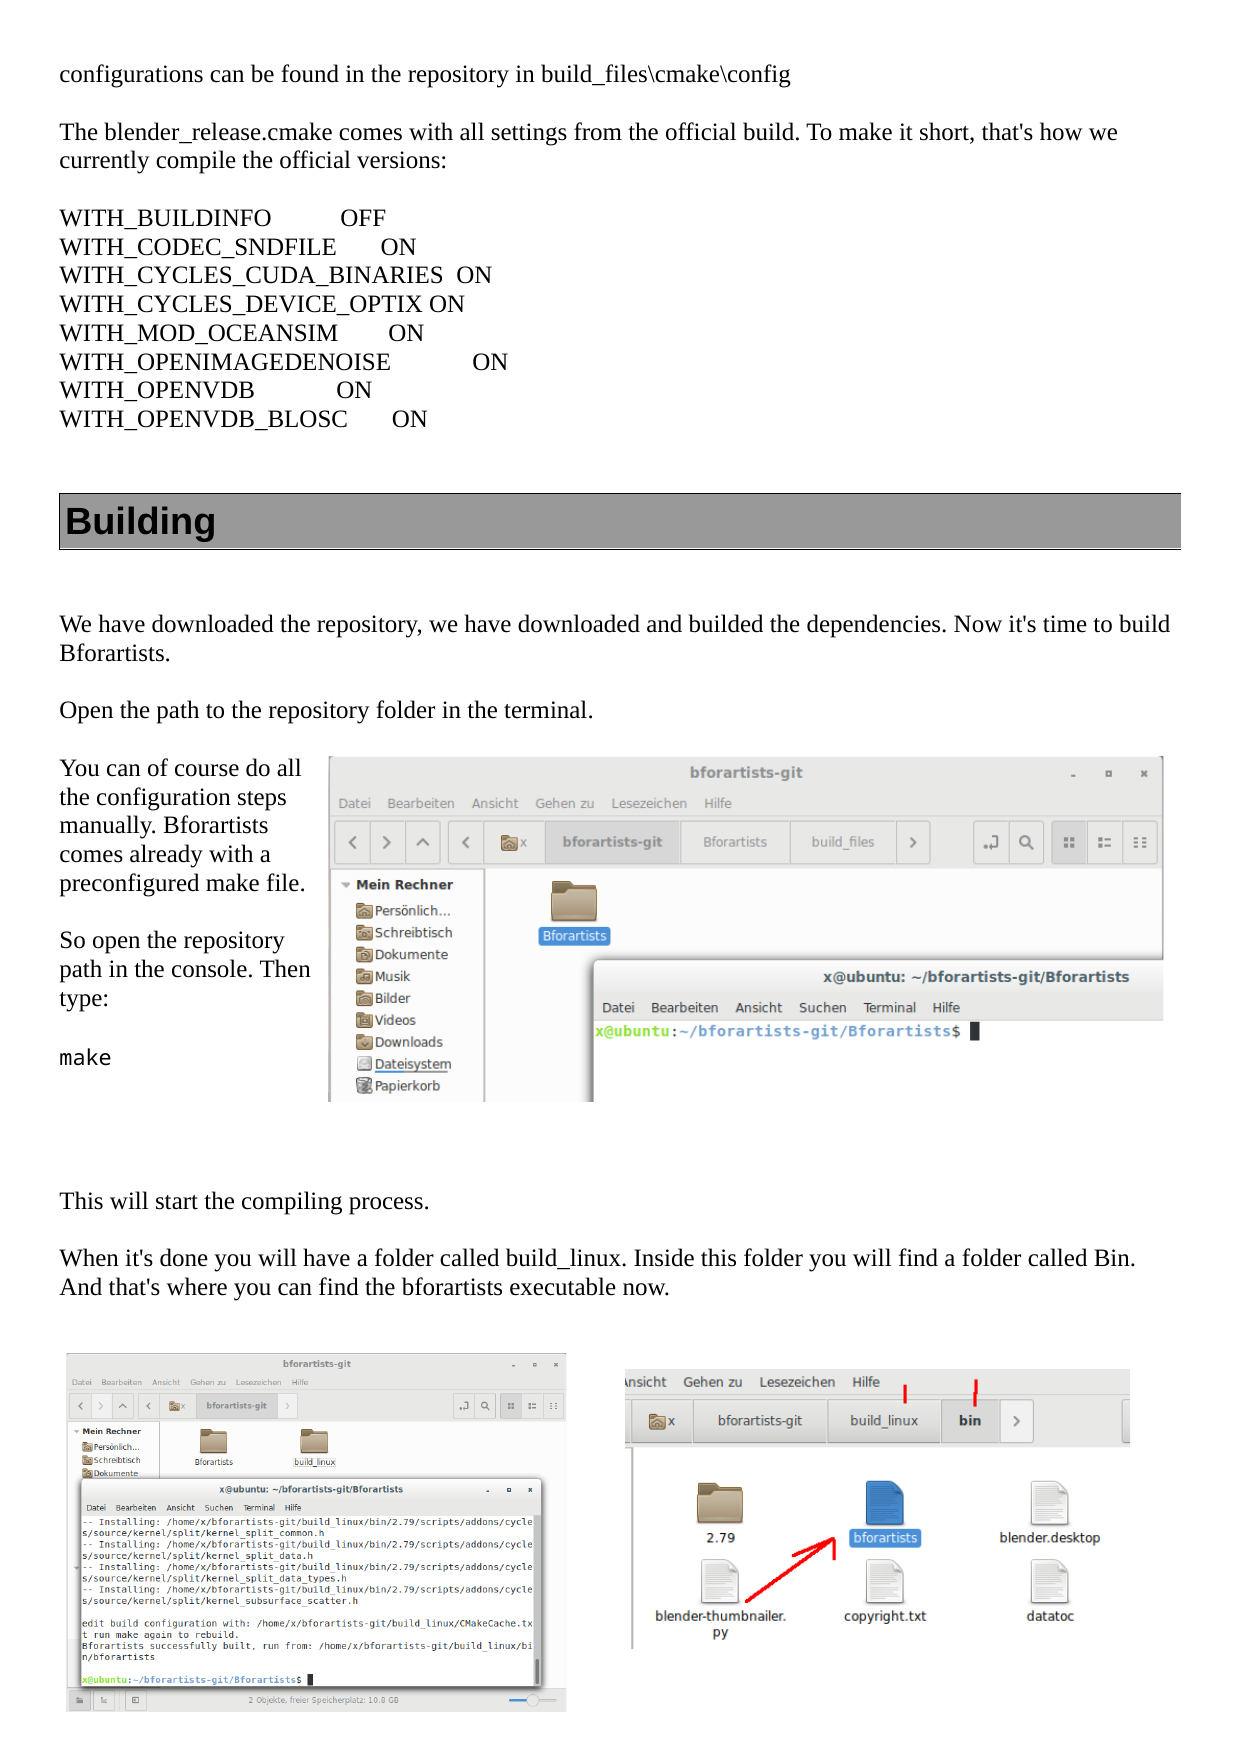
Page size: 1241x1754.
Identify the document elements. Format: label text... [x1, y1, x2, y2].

picture [66, 1353, 567, 1712]
table_header Building [60, 494, 1181, 548]
text make [59, 1041, 328, 1071]
text The blender_release.cmake comes with all settings from the official build. To make it short, that's how we currently compile the official versions: [59, 117, 1181, 174]
text You can of course do all the configuration steps manually. Bforartists comes already with a preconfigured make file. [59, 753, 1181, 897]
text [1164, 925, 1181, 1012]
text WITH_OPENIMAGEDENOISE ON [59, 347, 1181, 375]
text WITH_CODEC_SNDFILE ON [59, 232, 1181, 260]
picture [625, 1369, 1131, 1649]
text WITH_OPENVDB ON [59, 375, 1181, 404]
picture [328, 756, 1164, 1102]
text configurations can be found in the repository in build_files\cmake\config [59, 59, 1181, 88]
text This will start the compiling process. [59, 1186, 1181, 1214]
text Open the path to the repository folder in the terminal. [59, 695, 1181, 724]
text WITH_CYCLES_CUDA_BINARIES ON [59, 260, 1181, 289]
text WITH_CYCLES_DEVICE_OPTIX ON [59, 289, 1181, 318]
text When it's done you will have a folder called build_linux. Inside this folder you will find a folder called Bin. And that's where you can find the bforartists executable now. [59, 1243, 1181, 1301]
text WITH_BUILDINFO OFF [59, 203, 1181, 232]
text WITH_MOD_OCEANSIM ON [59, 318, 1181, 347]
text WITH_OPENVDB_BLOSC ON [59, 404, 1181, 433]
text [1164, 1041, 1181, 1071]
text We have downloaded the repository, we have downloaded and builded the dependencies. Now it's time to build Bforartists. [59, 609, 1181, 667]
text So open the repository path in the console. Then type: [59, 925, 328, 1012]
